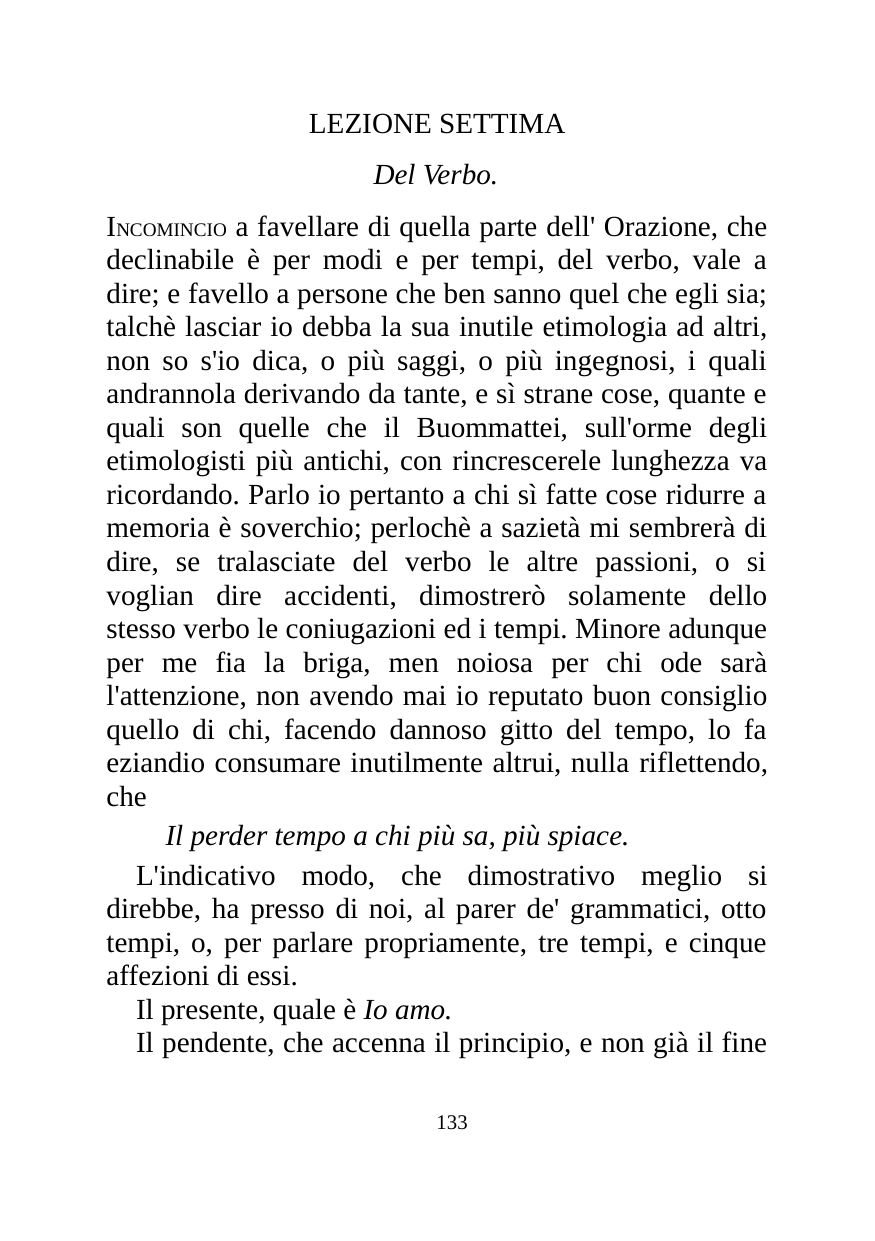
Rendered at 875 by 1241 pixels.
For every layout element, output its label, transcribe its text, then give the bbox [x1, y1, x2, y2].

text Il presente, quale è Io amo. [106, 992, 768, 1026]
text Il pendente, che accenna il principio, e non già il fine [106, 1026, 768, 1059]
text Del Verbo. [106, 157, 768, 191]
text LEZIONE SETTIMA [106, 106, 768, 140]
text Il perder tempo a chi più sa, più spiace. [165, 818, 768, 852]
text Incomincio a favellare di quella parte dell' Orazione, che declinabile è per modi e per tempi, del verbo, vale a dire; e favello a persone che ben sanno quel che egli sia; talchè lasciar io debba la sua inutile etimologia ad altri, non so s'io dica, o più saggi, o più ingegnosi, i quali andrannola derivando da tante, e sì strane cose, quante e quali son quelle che il Buommattei, sull'orme degli etimologisti più antichi, con rincrescerele lunghezza va ricordando. Parlo io pertanto a chi sì fatte cose ridurre a memoria è soverchio; perlochè a sazietà mi sembrerà di dire, se tralasciate del verbo le altre passioni, o si voglian dire accidenti, dimostrerò solamente dello stesso verbo le coniugazioni ed i tempi. Minore adunque per me fia la briga, men noiosa per chi ode sarà l'attenzione, non avendo mai io reputato buon consiglio quello di chi, facendo dannoso gitto del tempo, lo fa eziandio consumare inutilmente altrui, nulla riflettendo, che [106, 209, 768, 812]
text L'indicativo modo, che dimostrativo meglio si direbbe, ha presso di noi, al parer de' grammatici, otto tempi, o, per parlare propriamente, tre tempi, e cinque affezioni di essi. [106, 858, 768, 992]
